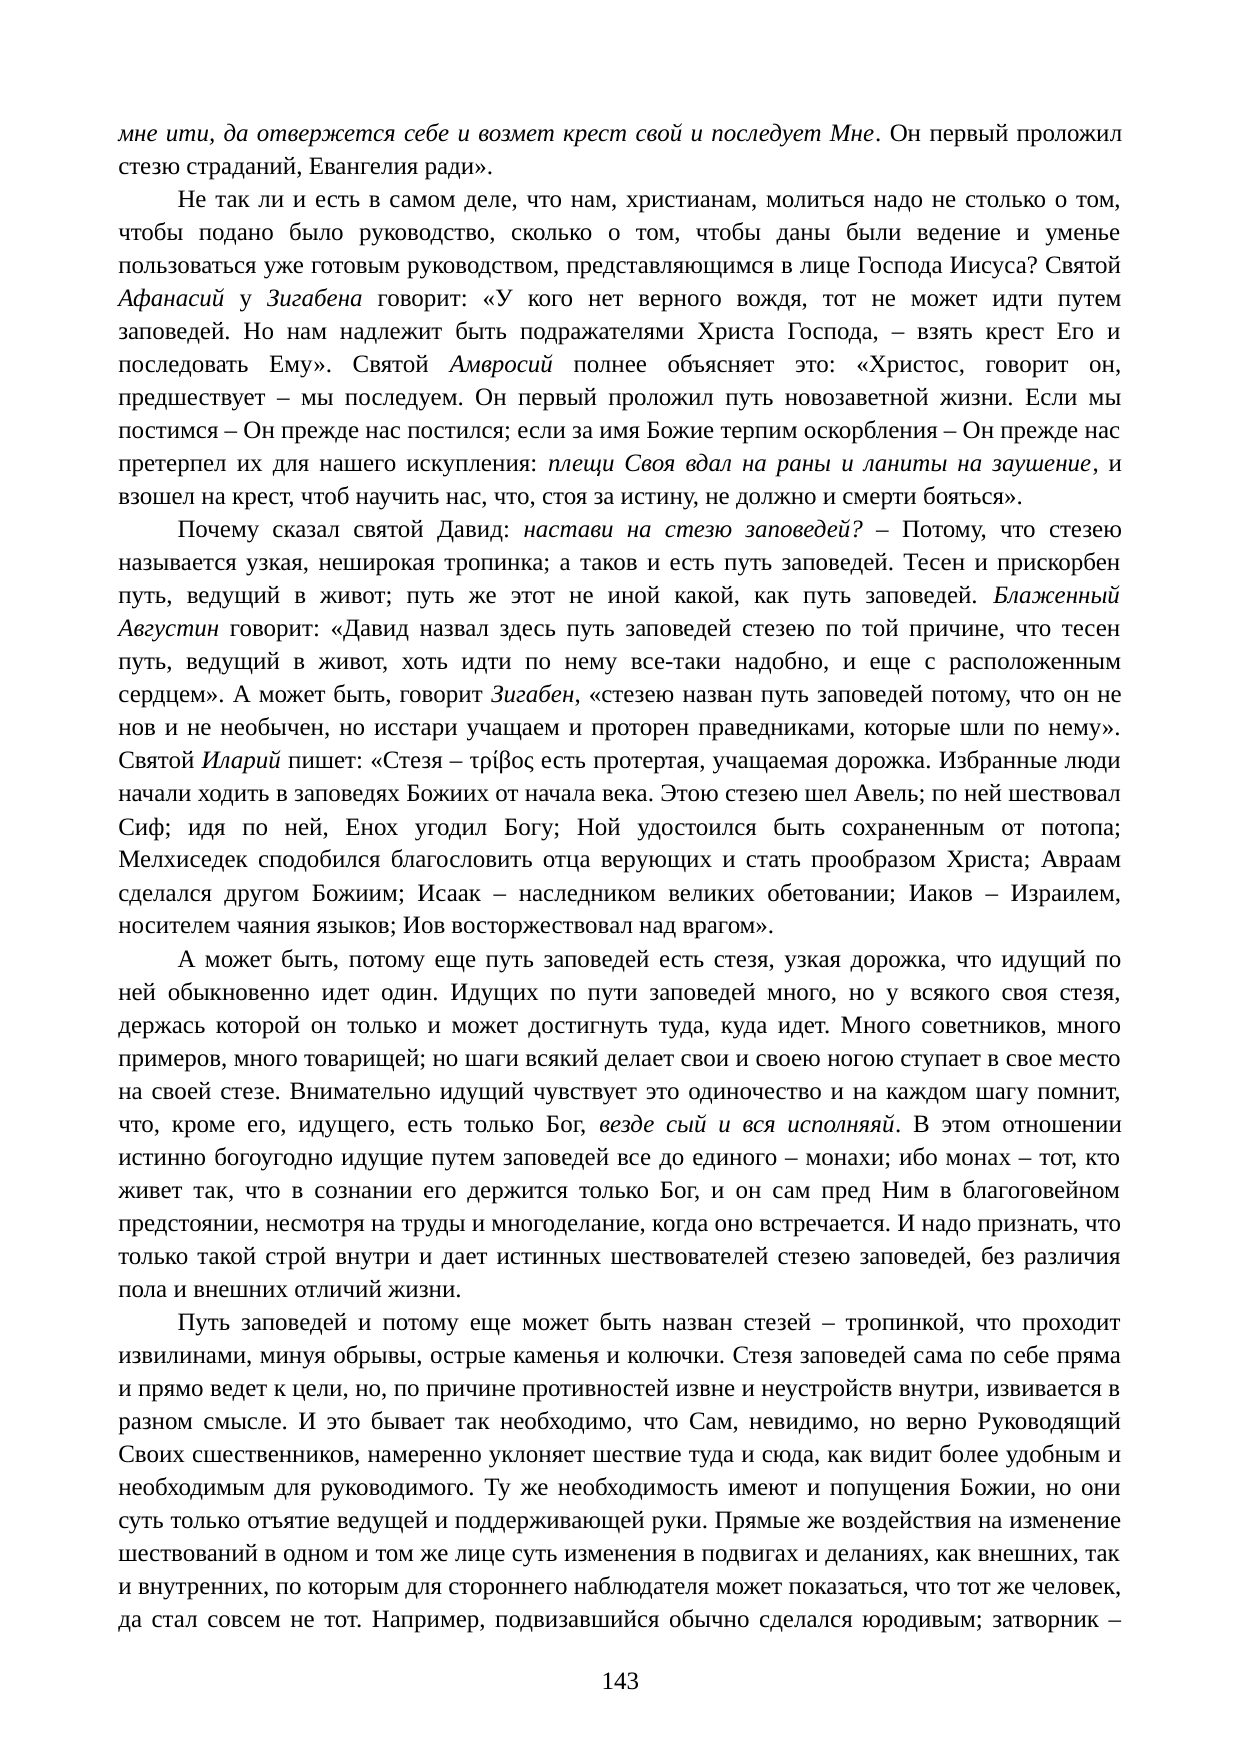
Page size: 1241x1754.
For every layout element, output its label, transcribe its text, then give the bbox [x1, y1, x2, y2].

text Не так ли и есть в самом деле, что нам, христианам, молиться надо не столько о том, чтобы подано было руководство, сколько о том, чтобы даны были ведение и уменье пользоваться уже готовым руководством, представляющимся в лице Господа Иисуса? Святой Афанасий у Зигабена говорит: «У кого нет верного вождя, тот не может идти путем заповедей. Но нам надлежит быть подражателями Христа Господа, – взять крест Его и последовать Ему». Святой Амвросий полнее объясняет это: «Христос, говорит он, предшествует – мы последуем. Он первый проложил путь новозаветной жизни. Если мы постимся – Он прежде нас постился; если за имя Божие терпим оскорбления – Он прежде нас претерпел их для нашего искупления: плещи Своя вдал на раны и ланиты на заушение, и взошел на крест, чтоб научить нас, что, стоя за истину, не должно и смерти бояться». [118, 184, 1122, 510]
text Почему сказал святой Давид: настави на стезю заповедей? – Потому, что стезею называется узкая, неширокая тропинка; а таков и есть путь заповедей. Тесен и прискорбен путь, ведущий в живот; путь же этот не иной какой, как путь заповедей. Блаженный Августин говорит: «Давид назвал здесь путь заповедей стезею по той причине, что тесен путь, ведущий в живот, хоть идти по нему все-таки надобно, и еще с расположенным сердцем». А может быть, говорит Зигабен, «стезею назван путь заповедей потому, что он не нов и не необычен, но исстари учащаем и проторен праведниками, которые шли по нему». Святой Иларий пишет: «Стезя – τρίβος есть протертая, учащаемая дорожка. Избранные люди начали ходить в заповедях Божиих от начала века. Этою стезею шел Авель; по ней шествовал Сиф; идя по ней, Енох угодил Богу; Ной удостоился быть сохраненным от потопа; Мелхиседек сподобился благословить отца верующих и стать прообразом Христа; Авраам сделался другом Божиим; Исаак – наследником великих обетовании; Иаков – Израилем, носителем чаяния языков; Иов восторжествовал над врагом». [118, 514, 1122, 939]
text А может быть, потому еще путь заповедей есть стезя, узкая дорожка, что идущий по ней обыкновенно идет один. Идущих по пути заповедей много, но у всякого своя стезя, держась которой он только и может достигнуть туда, куда идет. Много советников, много примеров, много товарищей; но шаги всякий делает свои и своею ногою ступает в свое место на своей стезе. Внимательно идущий чувствует это одиночество и на каждом шагу помнит, что, кроме его, идущего, есть только Бог, везде сый и вся исполняяй. В этом отношении истинно богоугодно идущие путем заповедей все до единого – монахи; ибо монах – тот, кто живет так, что в сознании его держится только Бог, и он сам пред Ним в благоговейном предстоянии, несмотря на труды и многоделание, когда оно встречается. И надо признать, что только такой строй внутри и дает истинных шествователей стезею заповедей, без различия пола и внешних отличий жизни. [118, 944, 1122, 1303]
text Путь заповедей и потому еще может быть назван стезей – тропинкой, что проходит извилинами, минуя обрывы, острые каменья и колючки. Стезя заповедей сама по себе пряма и прямо ведет к цели, но, по причине противностей извне и неустройств внутри, извивается в разном смысле. И это бывает так необходимо, что Сам, невидимо, но верно Руководящий Своих сшественников, намеренно уклоняет шествие туда и сюда, как видит более удобным и необходимым для руководимого. Ту же необходимость имеют и попущения Божии, но они суть только отъятие ведущей и поддерживающей руки. Прямые же воздействия на изменение шествований в одном и том же лице суть изменения в подвигах и деланиях, как внешних, так и внутренних, по которым для стороннего наблюдателя может показаться, что тот же человек, да стал совсем не тот. Например, подвизавшийся обычно сделался юродивым; затворник – [118, 1307, 1122, 1633]
text мне ити, да отвержется себе и возмет крест свой и последует Мне. Он первый проложил стезю страданий, Евангелия ради». [118, 118, 1122, 180]
